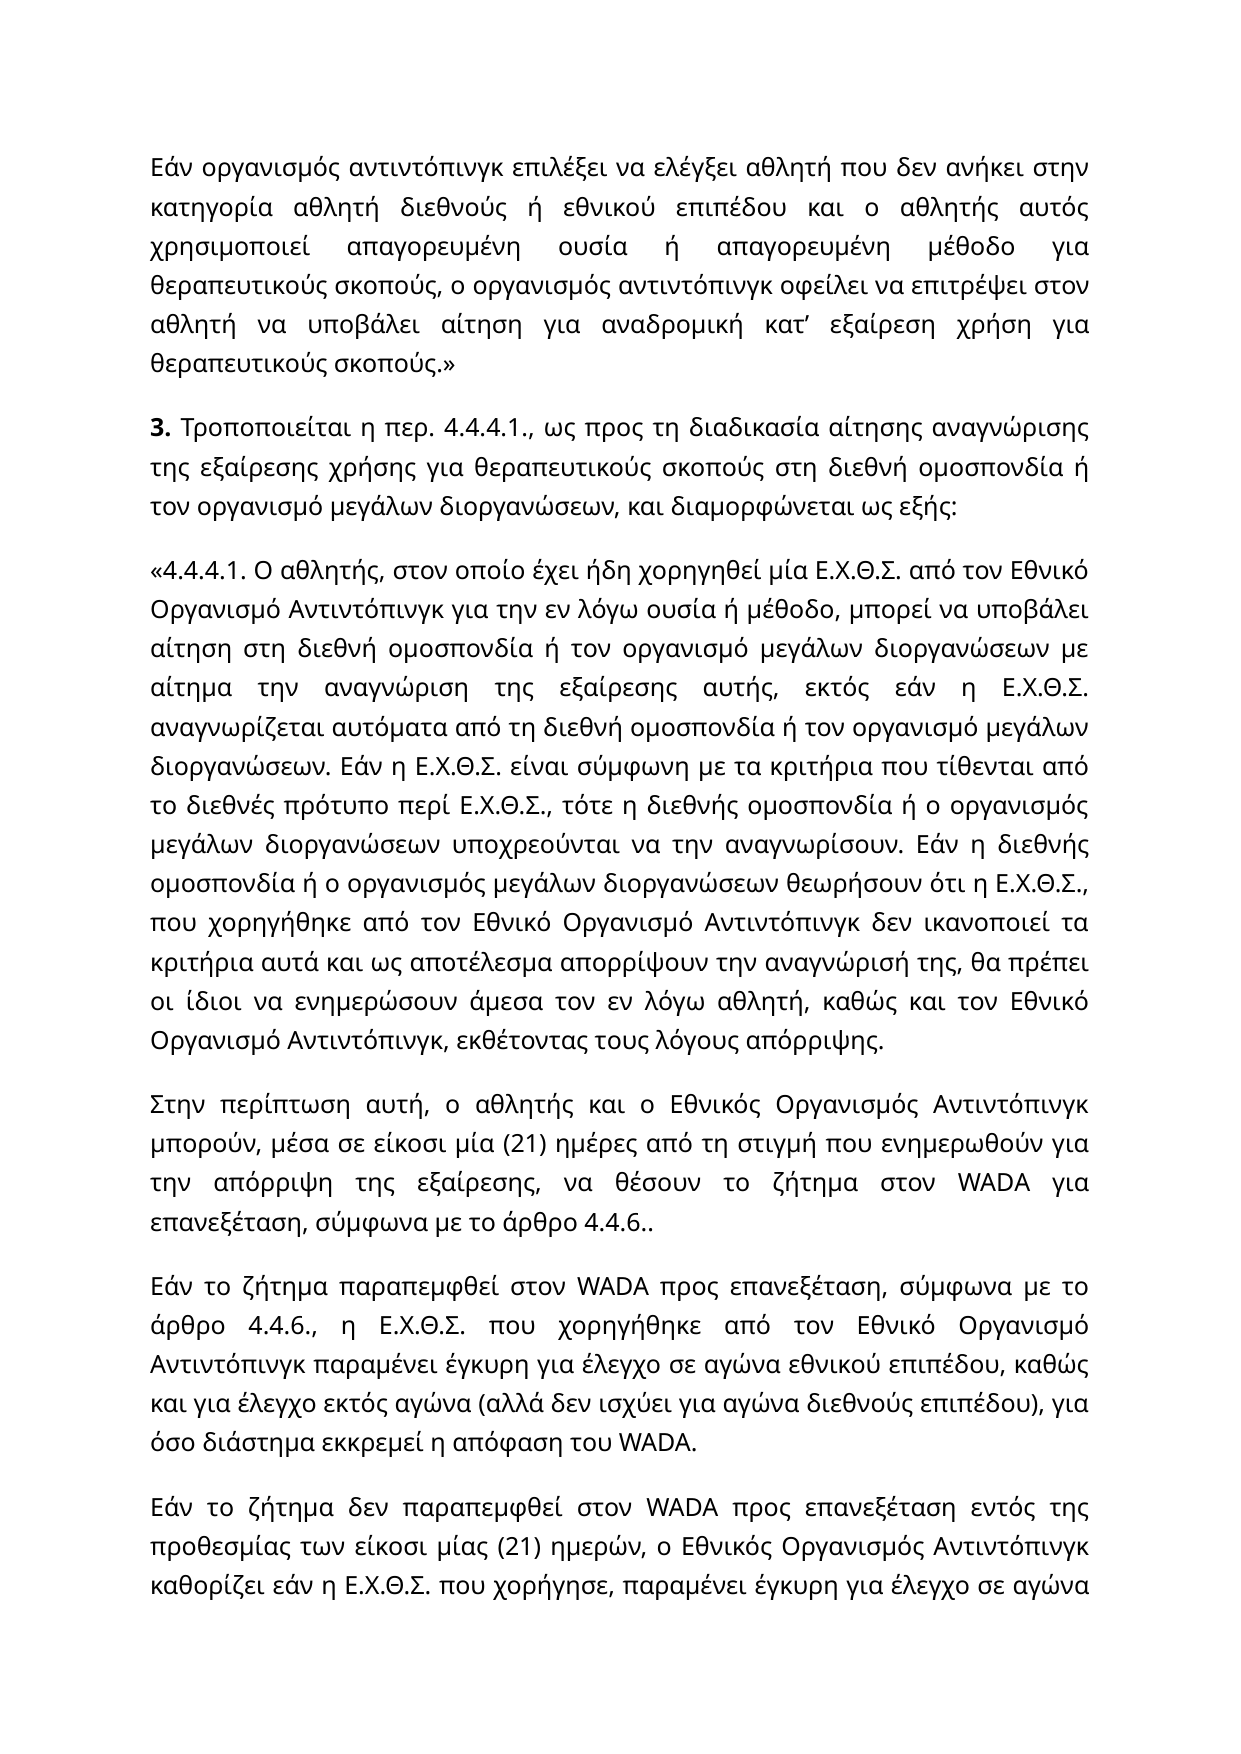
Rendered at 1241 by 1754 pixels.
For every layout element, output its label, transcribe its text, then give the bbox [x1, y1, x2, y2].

text 3. Τροποποιείται η περ. 4.4.4.1., ως προς τη διαδικασία αίτησης αναγνώρισης της εξαίρεσης χρήσης για θεραπευτικούς σκοπούς στη διεθνή ομοσπονδία ή τον οργανισμό μεγάλων διοργανώσεων, και διαμορφώνεται ως εξής: [150, 410, 1090, 522]
text Εάν οργανισμός αντιντόπινγκ επιλέξει να ελέγξει αθλητή που δεν ανήκει στην κατηγορία αθλητή διεθνούς ή εθνικού επιπέδου και ο αθλητής αυτός χρησιμοποιεί απαγορευμένη ουσία ή απαγορευμένη μέθοδο για θεραπευτικούς σκοπούς, ο οργανισμός αντιντόπινγκ οφείλει να επιτρέψει στον αθλητή να υποβάλει αίτηση για αναδρομική κατ’ εξαίρεση χρήση για θεραπευτικούς σκοπούς.» [150, 150, 1090, 380]
text Εάν το ζήτημα δεν παραπεμφθεί στον WADA προς επανεξέταση εντός της προθεσμίας των είκοσι μίας (21) ημερών, ο Εθνικός Οργανισμός Αντιντόπινγκ καθορίζει εάν η Ε.Χ.Θ.Σ. που χορήγησε, παραμένει έγκυρη για έλεγχο σε αγώνα [150, 1489, 1090, 1602]
text Στην περίπτωση αυτή, ο αθλητής και ο Εθνικός Οργανισμός Αντιντόπινγκ μπορούν, μέσα σε είκοσι μία (21) ημέρες από τη στιγμή που ενημερωθούν για την απόρριψη της εξαίρεσης, να θέσουν το ζήτημα στον WADΑ για επανεξέταση, σύμφωνα με το άρθρο 4.4.6.. [150, 1087, 1090, 1238]
text «4.4.4.1. Ο αθλητής, στον οποίο έχει ήδη χορηγηθεί μία Ε.Χ.Θ.Σ. από τον Εθνικό Οργανισμό Αντιντόπινγκ για την εν λόγω ουσία ή μέθοδο, μπορεί να υποβάλει αίτηση στη διεθνή ομοσπονδία ή τον οργανισμό μεγάλων διοργανώσεων με αίτημα την αναγνώριση της εξαίρεσης αυτής, εκτός εάν η Ε.Χ.Θ.Σ. αναγνωρίζεται αυτόματα από τη διεθνή ομοσπονδία ή τον οργανισμό μεγάλων διοργανώσεων. Εάν η Ε.Χ.Θ.Σ. είναι σύμφωνη με τα κριτήρια που τίθενται από το διεθνές πρότυπο περί Ε.Χ.Θ.Σ., τότε η διεθνής ομοσπονδία ή ο οργανισμός μεγάλων διοργανώσεων υποχρεούνται να την αναγνωρίσουν. Εάν η διεθνής ομοσπονδία ή ο οργανισμός μεγάλων διοργανώσεων θεωρήσουν ότι η Ε.Χ.Θ.Σ., που χορηγήθηκε από τον Εθνικό Οργανισμό Αντιντόπινγκ δεν ικανοποιεί τα κριτήρια αυτά και ως αποτέλεσμα απορρίψουν την αναγνώρισή της, θα πρέπει οι ίδιοι να ενημερώσουν άμεσα τον εν λόγω αθλητή, καθώς και τον Εθνικό Οργανισμό Αντιντόπινγκ, εκθέτοντας τους λόγους απόρριψης. [150, 552, 1090, 1057]
text Εάν το ζήτημα παραπεμφθεί στον WADA προς επανεξέταση, σύμφωνα με το άρθρο 4.4.6., η Ε.Χ.Θ.Σ. που χορηγήθηκε από τον Εθνικό Οργανισμό Αντιντόπινγκ παραμένει έγκυρη για έλεγχο σε αγώνα εθνικού επιπέδου, καθώς και για έλεγχο εκτός αγώνα (αλλά δεν ισχύει για αγώνα διεθνούς επιπέδου), για όσο διάστημα εκκρεμεί η απόφαση του WADA. [150, 1268, 1090, 1459]
